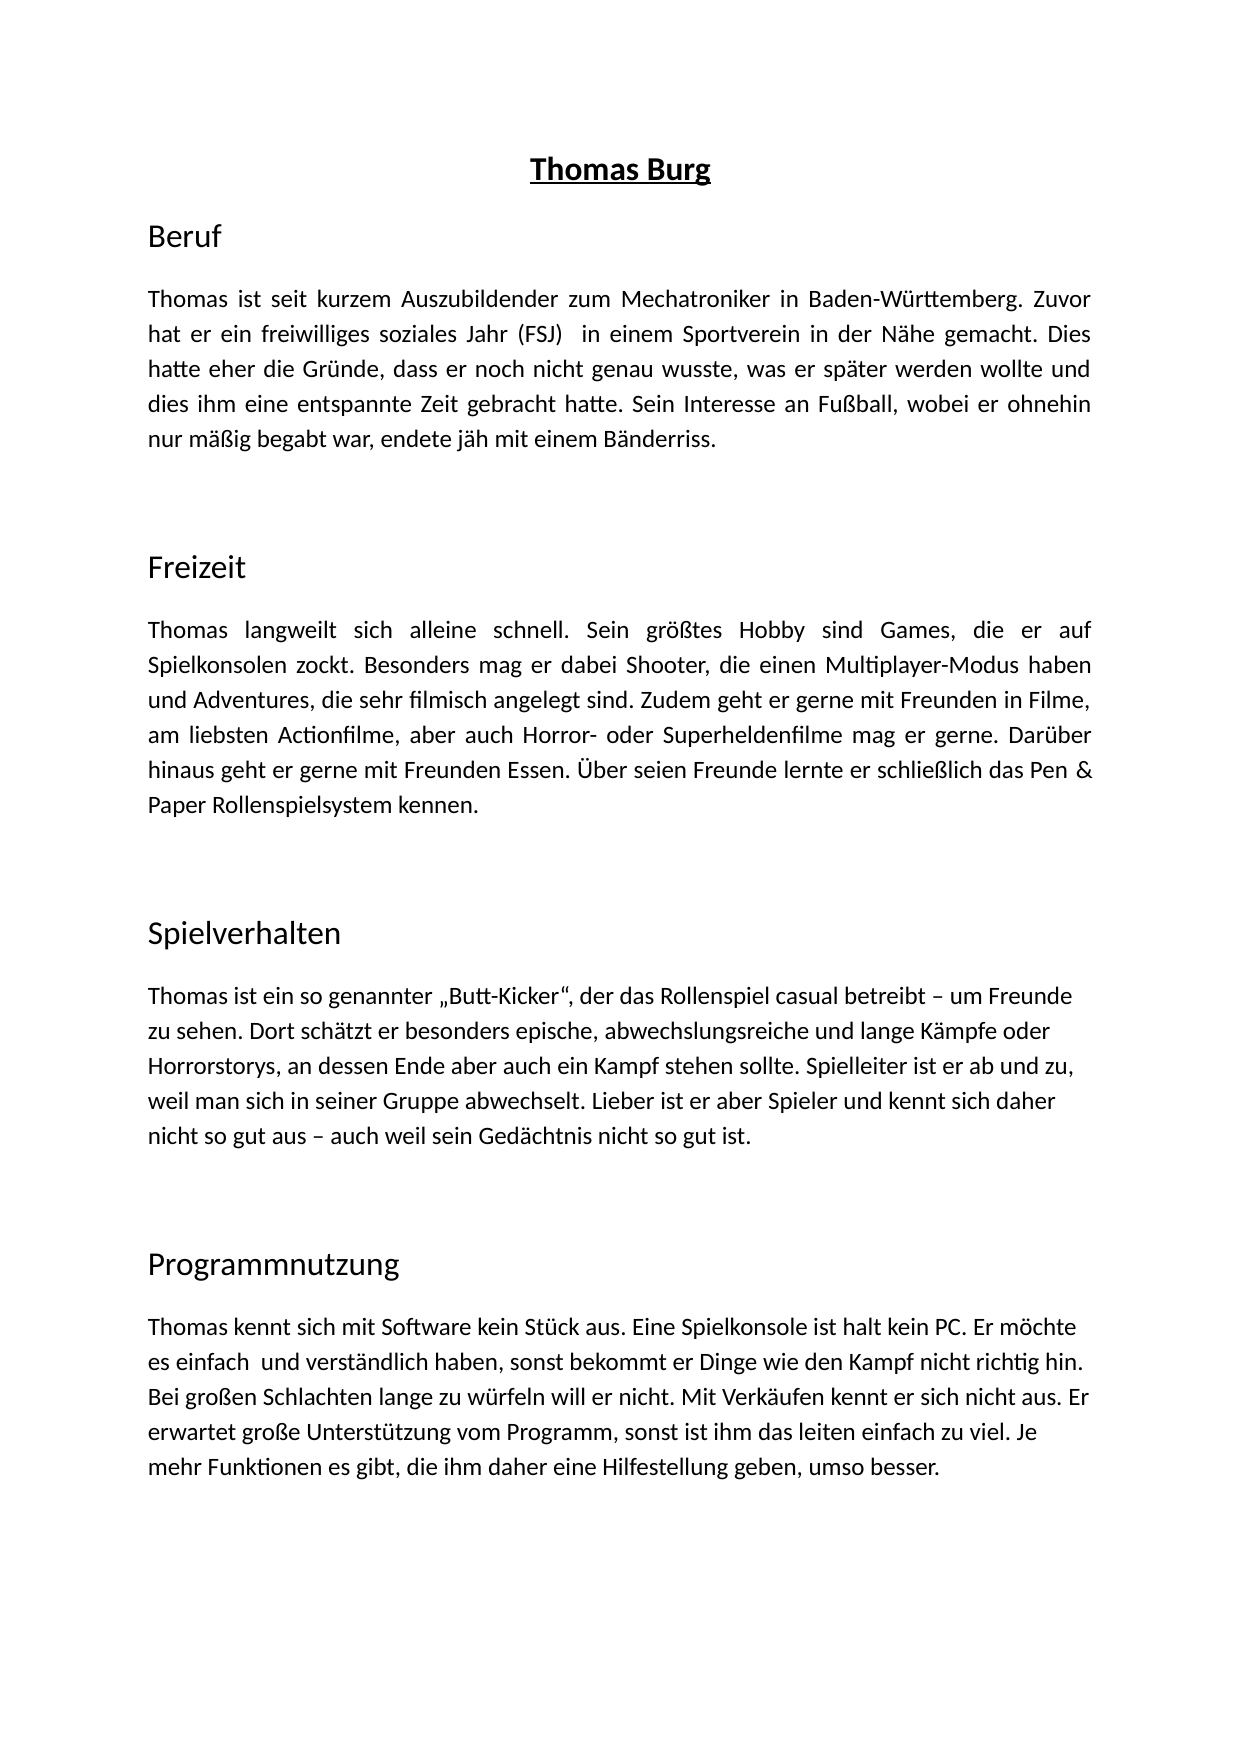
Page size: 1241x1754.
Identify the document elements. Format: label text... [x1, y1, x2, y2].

text Thomas Burg [148, 148, 1093, 188]
text Thomas ist ein so genannter „Butt-Kicker“, der das Rollenspiel casual betreibt – um Freunde zu sehen. Dort schätzt er besonders epische, abwechslungsreiche und lange Kämpfe oder Horrorstorys, an dessen Ende aber auch ein Kampf stehen sollte. Spielleiter ist er ab und zu, weil man sich in seiner Gruppe abwechselt. Lieber ist er aber Spieler und kennt sich daher nicht so gut aus – auch weil sein Gedächtnis nicht so gut ist. [148, 980, 1093, 1150]
text Spielverhalten [148, 912, 1093, 953]
text Beruf [148, 215, 1093, 256]
text Thomas kennt sich mit Software kein Stück aus. Eine Spielkonsole ist halt kein PC. Er möchte es einfach und verständlich haben, sonst bekommt er Dinge wie den Kampf nicht richtig hin. Bei großen Schlachten lange zu würfeln will er nicht. Mit Verkäufen kennt er sich nicht aus. Er erwartet große Unterstützung vom Programm, sonst ist ihm das leiten einfach zu viel. Je mehr Funktionen es gibt, die ihm daher eine Hilfestellung geben, umso besser. [148, 1311, 1093, 1481]
text Programmnutzung [148, 1243, 1093, 1284]
text Freizeit [148, 546, 1093, 587]
text Thomas langweilt sich alleine schnell. Sein größtes Hobby sind Games, die er auf Spielkonsolen zockt. Besonders mag er dabei Shooter, die einen Multiplayer-Modus haben und Adventures, die sehr filmisch angelegt sind. Zudem geht er gerne mit Freunden in Filme, am liebsten Actionfilme, aber auch Horror- oder Superheldenfilme mag er gerne. Darüber hinaus geht er gerne mit Freunden Essen. Über seien Freunde lernte er schließlich das Pen & Paper Rollenspielsystem kennen. [148, 614, 1093, 819]
text Thomas ist seit kurzem Auszubildender zum Mechatroniker in Baden-Württemberg. Zuvor hat er ein freiwilliges soziales Jahr (FSJ) in einem Sportverein in der Nähe gemacht. Dies hatte eher die Gründe, dass er noch nicht genau wusste, was er später werden wollte und dies ihm eine entspannte Zeit gebracht hatte. Sein Interesse an Fußball, wobei er ohnehin nur mäßig begabt war, endete jäh mit einem Bänderriss. [148, 283, 1093, 453]
